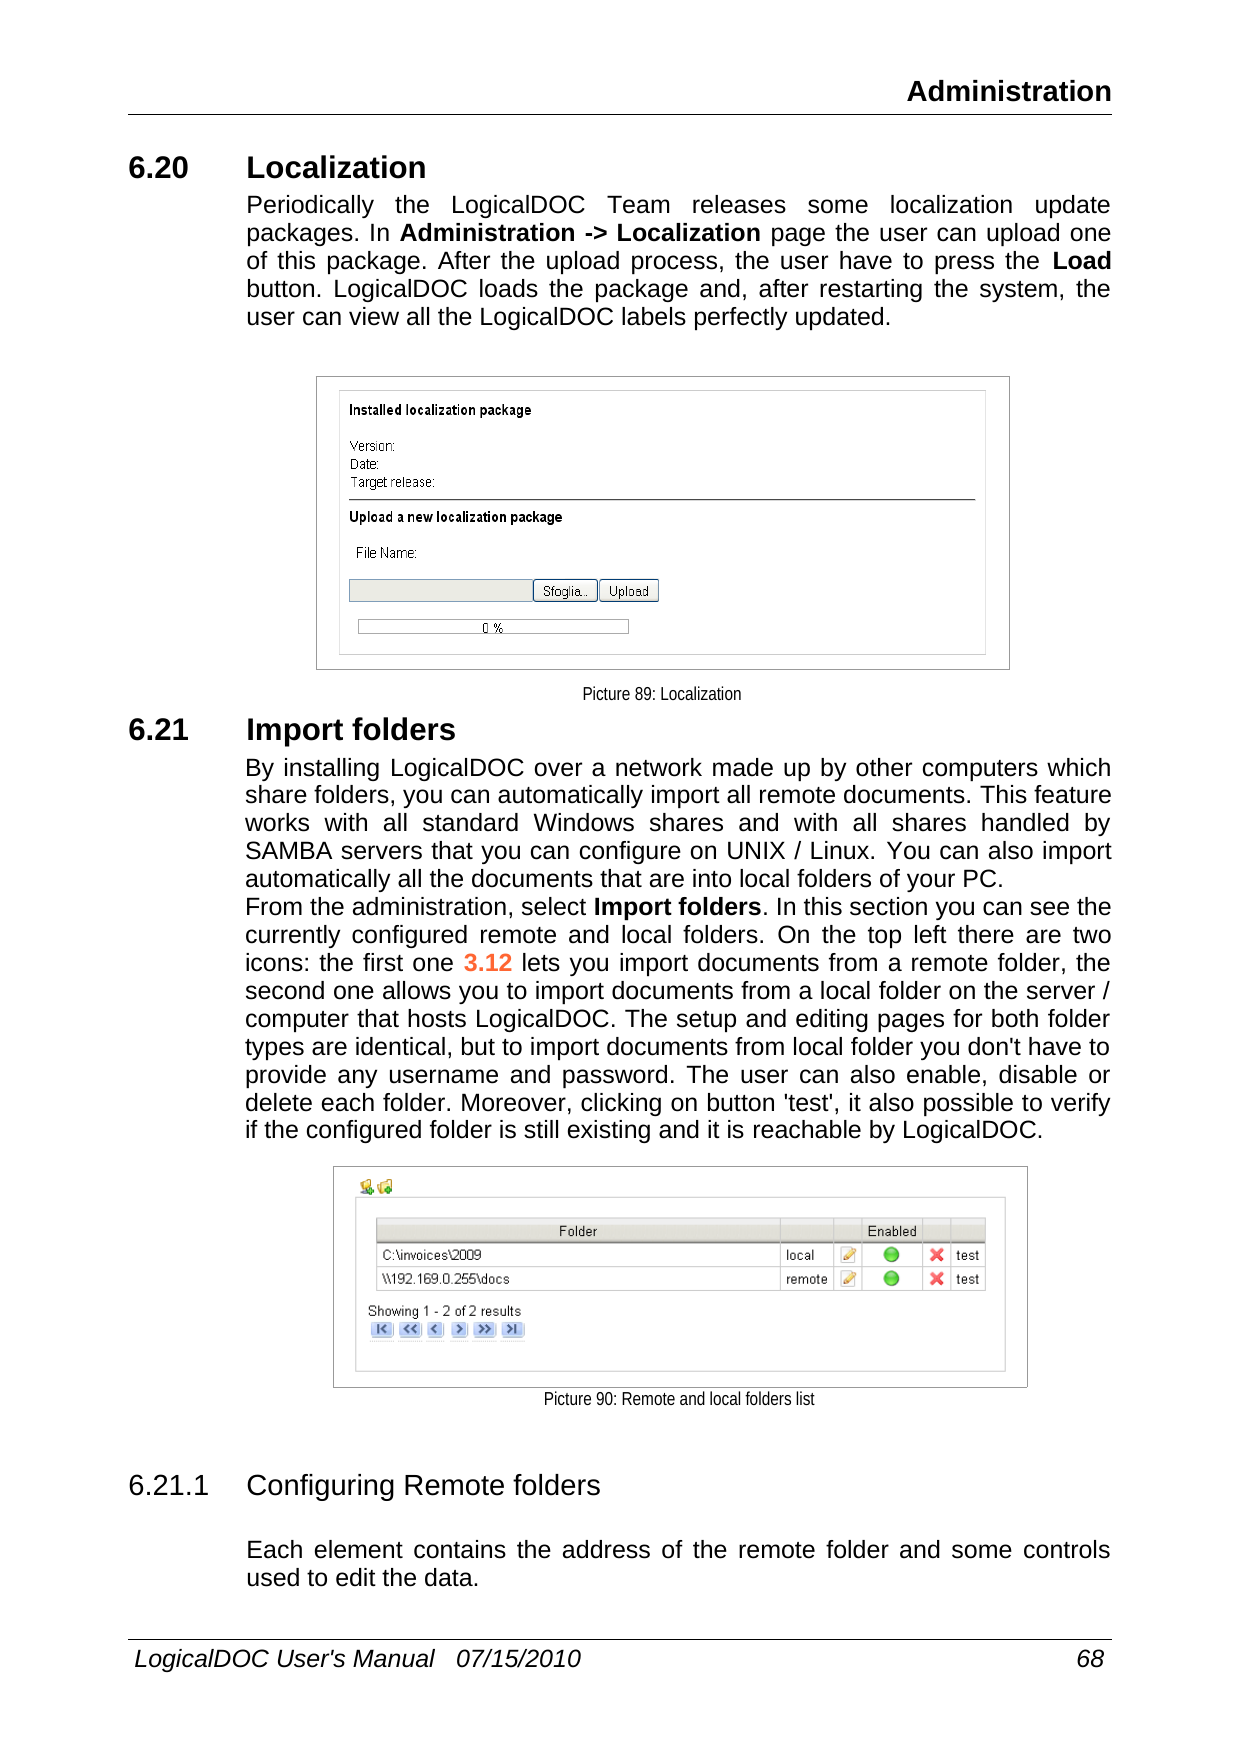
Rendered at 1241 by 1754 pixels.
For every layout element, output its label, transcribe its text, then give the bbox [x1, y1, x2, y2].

picture [332, 385, 993, 661]
subtitle Import folders [128, 661, 1112, 747]
text Each element contains the address of the remote folder and some controls used to edit the data. [246, 1536, 1112, 1592]
text Periodically the LogicalDOC Team releases some localization update packages. In Administration -> Localization page the user can upload one of this package. After the upload process, the user have to press the Load button. LogicalDOC loads the package and, after restarting the system, the user can view all the LogicalDOC labels perfectly updated. [246, 191, 1112, 331]
text From the administration, select Import folders. In this section you can see the currently configured remote and local folders. On the top left there are two icons: the first one 3.12 lets you import documents from a remote folder, the second one allows you to import documents from a local folder on the server / computer that hosts LogicalDOC. The setup and editing pages for both folder types are identical, but to import documents from local folder you don't have to provide any username and password. The user can also enable, disable or delete each folder. Moreover, clicking on button 'test', it also possible to verify if the configured folder is still existing and it is reachable by LogicalDOC. [245, 893, 1112, 1144]
subtitle Configuring Remote folders [128, 1469, 1112, 1502]
text By installing LogicalDOC over a network made up by other computers which share folders, you can automatically import all remote documents. This feature works with all standard Windows shares and with all shares handled by SAMBA servers that you can configure on UNIX / Linux. You can also import automatically all the documents that are into local folders of your PC. [245, 753, 1112, 893]
text Picture 89: Localization [316, 670, 1008, 704]
subtitle Localization [128, 150, 1112, 185]
text Picture 90: Remote and local folders list [333, 1388, 1025, 1409]
